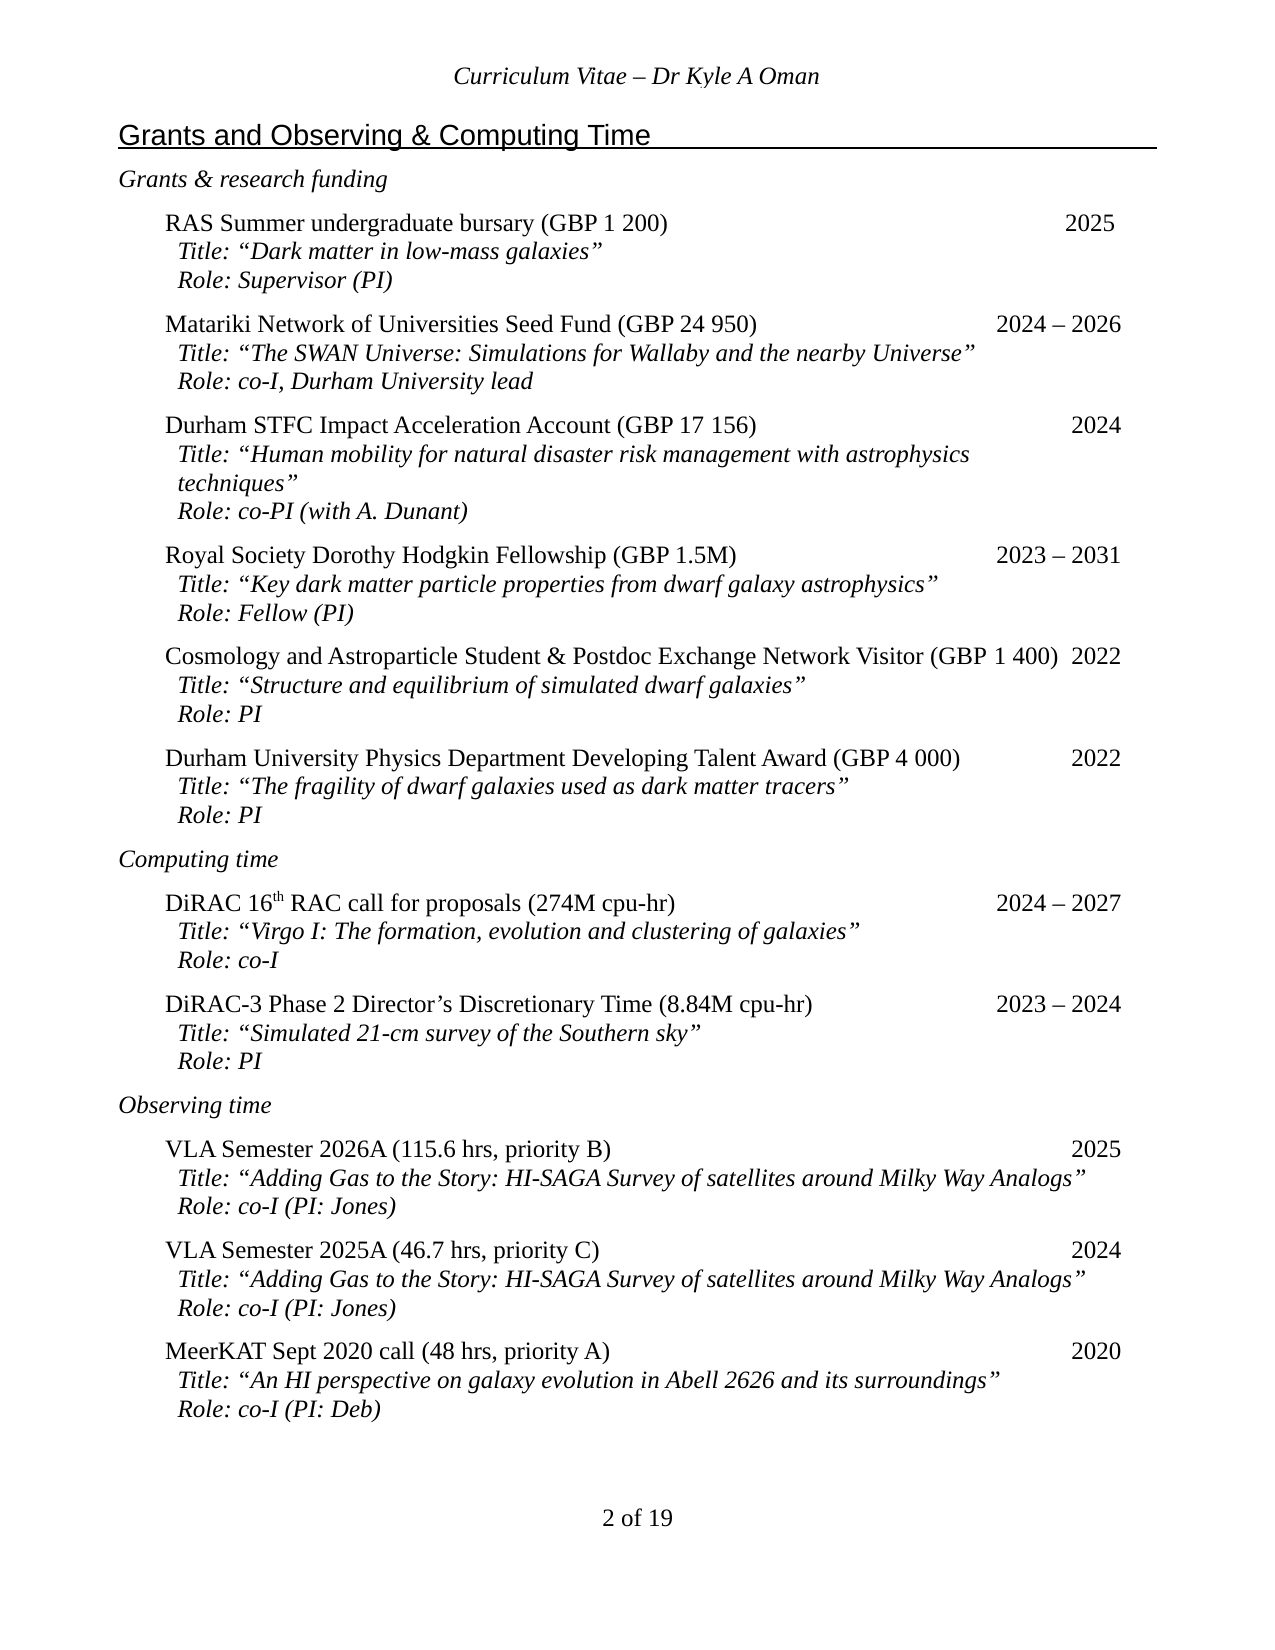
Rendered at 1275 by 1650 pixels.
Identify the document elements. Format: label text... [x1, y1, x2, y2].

text Durham University Physics Department Developing Talent Award (GBP 4 000) 2022 Title: “The fragility of dwarf galaxies used as dark matter tracers” Role: PI [118, 743, 1157, 829]
subtitle Grants and Observing & Computing Time [118, 118, 1157, 147]
text Durham STFC Impact Acceleration Account (GBP 17 156) 2024 Title: “Human mobility for natural disaster risk management with astrophysics techniques” Role: co-PI (with A. Dunant) [118, 410, 1157, 525]
text Matariki Network of Universities Seed Fund (GBP 24 950) 2024 – 2026 Title: “The SWAN Universe: Simulations for Wallaby and the nearby Universe” Role: co-I, Durham University lead [118, 309, 1157, 395]
text VLA Semester 2026A (115.6 hrs, priority B) 2025 Title: “Adding Gas to the Story: HI-SAGA Survey of satellites around Milky Way Analogs” Role: co-I (PI: Jones) [118, 1134, 1157, 1220]
text Observing time [118, 1090, 1157, 1119]
text DiRAC-3 Phase 2 Director’s Discretionary Time (8.84M cpu-hr) 2023 – 2024 Title: “Simulated 21-cm survey of the Southern sky” Role: PI [118, 989, 1157, 1075]
text Grants & research funding [118, 164, 1157, 193]
text VLA Semester 2025A (46.7 hrs, priority C) 2024 Title: “Adding Gas to the Story: HI-SAGA Survey of satellites around Milky Way Analogs” Role: co-I (PI: Jones) [118, 1235, 1157, 1321]
text Computing time [118, 844, 1157, 873]
text DiRAC 16th RAC call for proposals (274M cpu-hr) 2024 – 2027 Title: “Virgo I: The formation, evolution and clustering of galaxies” Role: co-I [118, 888, 1157, 974]
text MeerKAT Sept 2020 call (48 hrs, priority A) 2020 Title: “An HI perspective on galaxy evolution in Abell 2626 and its surroundings” Role: co-I (PI: Deb) [118, 1336, 1157, 1423]
text Cosmology and Astroparticle Student & Postdoc Exchange Network Visitor (GBP 1 400) 2022 Title: “Structure and equilibrium of simulated dwarf galaxies” Role: PI [118, 641, 1157, 728]
text Royal Society Dorothy Hodgkin Fellowship (GBP 1.5M) 2023 – 2031 Title: “Key dark matter particle properties from dwarf galaxy astrophysics” Role: Fellow (PI) [118, 540, 1157, 626]
text RAS Summer undergraduate bursary (GBP 1 200) 2025 Title: “Dark matter in low-mass galaxies” Role: Supervisor (PI) [118, 208, 1157, 294]
